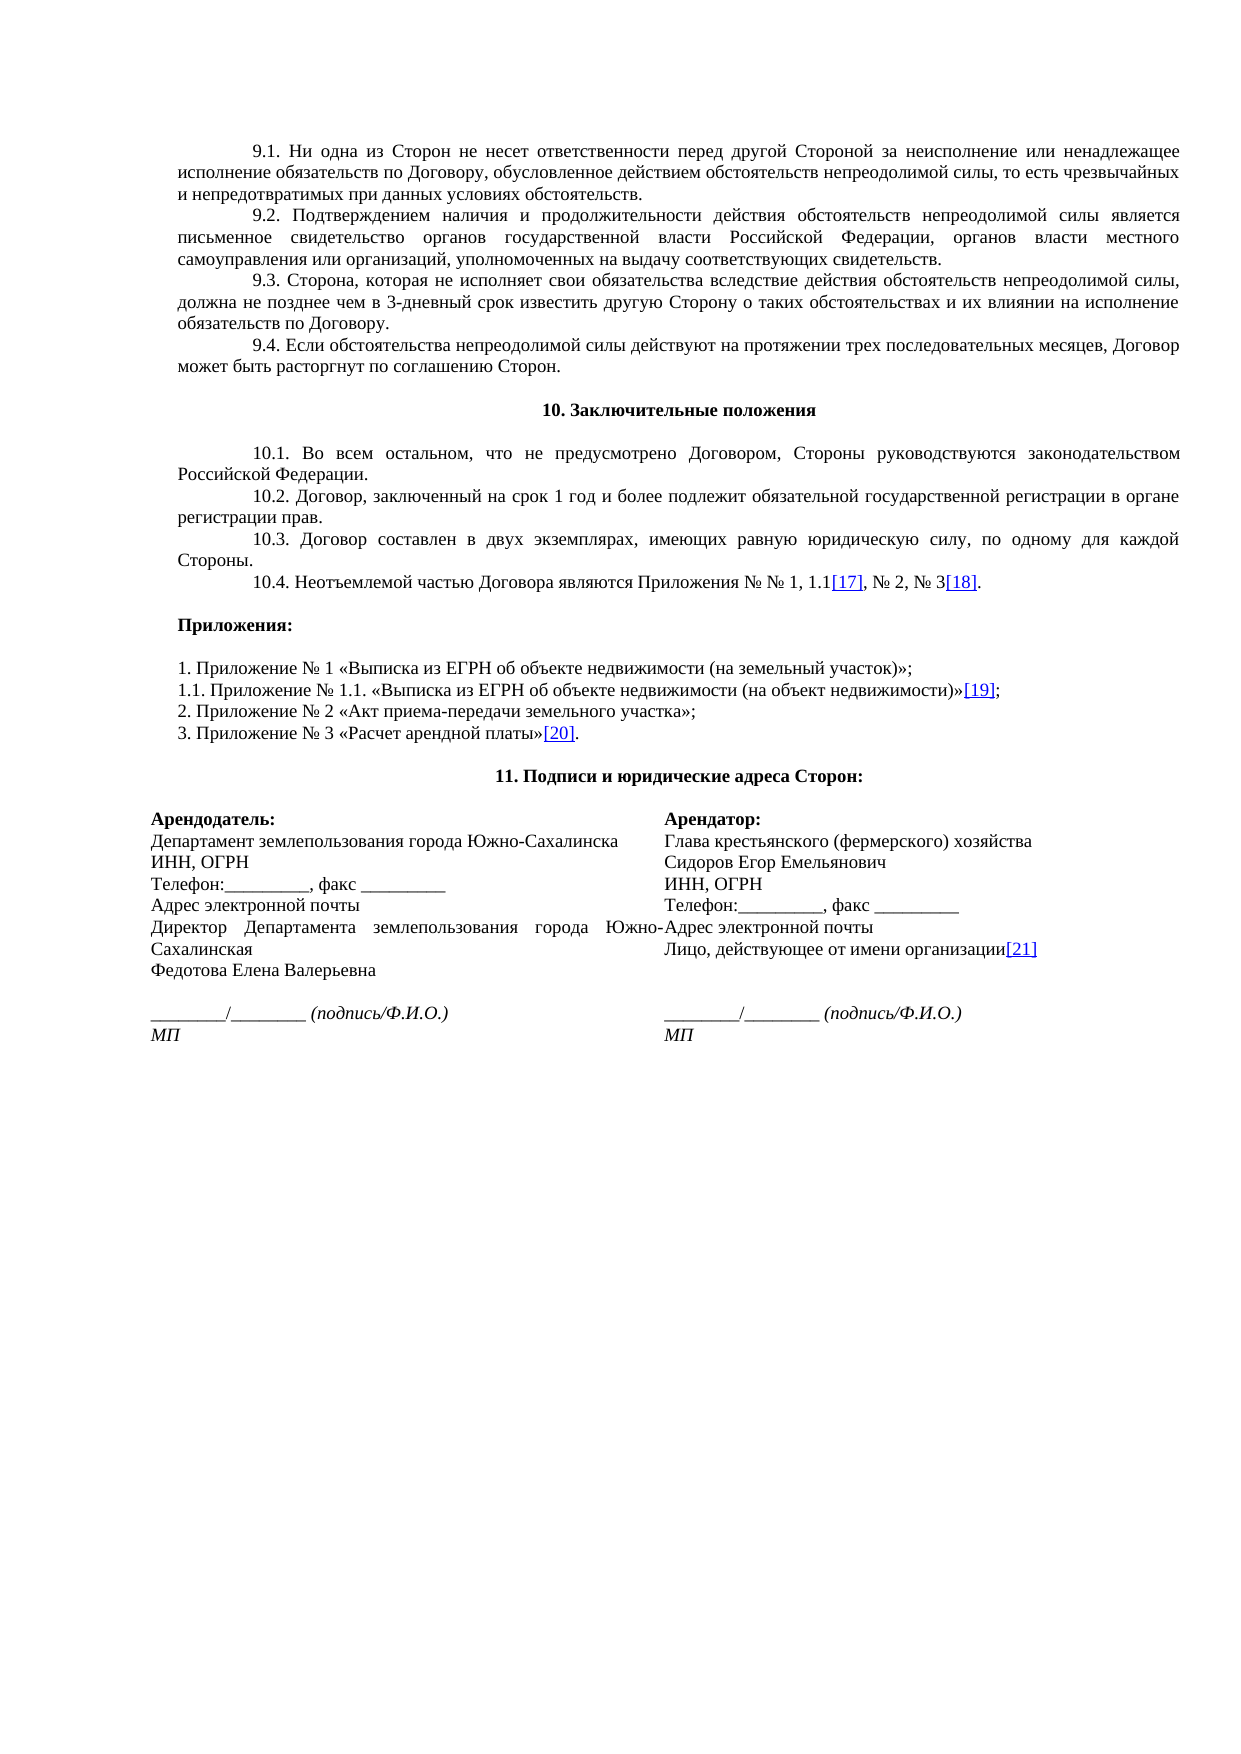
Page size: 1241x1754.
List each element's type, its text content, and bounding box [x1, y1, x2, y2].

text 10.3. Договор составлен в двух экземплярах, имеющих равную юридическую силу, по одному для каждой Стороны. [177, 528, 1181, 571]
text 10.2. Договор, заключенный на срок 1 год и более подлежит обязательной государственной регистрации в органе регистрации прав. [177, 485, 1181, 528]
text 1.1. Приложение № 1.1. «Выписка из ЕГРН об объекте недвижимости (на объект недвижимости)»[19]; [177, 679, 1181, 700]
table_cell ________/________ (подпись/Ф.И.О.) МП [151, 1002, 664, 1045]
table_cell Глава крестьянского (фермерского) хозяйства Сидоров Егор Емельянович ИНН, ОГРН Телефон:_________, факс _________ Адрес электронной почты Лицо, действующее от имени организации[21] [664, 830, 1181, 981]
table_cell [664, 981, 1181, 1002]
table_header Арендатор: [664, 808, 1181, 830]
text 10. Заключительные положения [177, 398, 1181, 420]
text 9.3. Сторона, которая не исполняет свои обязательства вследствие действия обстоятельств непреодолимой силы, должна не позднее чем в 3-дневный срок известить другую Сторону о таких обстоятельствах и их влиянии на исполнение обязательств по Договору. [177, 269, 1181, 334]
text 11. Подписи и юридические адреса Сторон: [177, 765, 1181, 787]
text 3. Приложение № 3 «Расчет арендной платы»[20]. [177, 722, 1181, 743]
text 9.2. Подтверждением наличия и продолжительности действия обстоятельств непреодолимой силы является письменное свидетельство органов государственной власти Российской Федерации, органов власти местного самоуправления или организаций, уполномоченных на выдачу соответствующих свидетельств. [177, 204, 1181, 269]
table_cell Департамент землепользования города Южно-Сахалинска ИНН, ОГРН Телефон:_________, факс _________ Адрес электронной почты Директор Департамента землепользования города Южно-Сахалинская Федотова Елена Валерьевна [151, 830, 664, 981]
text 9.1. Ни одна из Сторон не несет ответственности перед другой Стороной за неисполнение или ненадлежащее исполнение обязательств по Договору, обусловленное действием обстоятельств непреодолимой силы, то есть чрезвычайных и непредотвратимых при данных условиях обстоятельств. [177, 140, 1181, 204]
text Приложения: [177, 614, 1181, 636]
table_header Арендодатель: [151, 808, 664, 830]
text 10.1. Во всем остальном, что не предусмотрено Договором, Стороны руководствуются законодательством Российской Федерации. [177, 442, 1181, 485]
text 9.4. Если обстоятельства непреодолимой силы действуют на протяжении трех последовательных месяцев, Договор может быть расторгнут по соглашению Сторон. [177, 334, 1181, 377]
table_cell [151, 981, 664, 1002]
text 1. Приложение № 1 «Выписка из ЕГРН об объекте недвижимости (на земельный участок)»; [177, 657, 1181, 679]
table_cell ________/________ (подпись/Ф.И.О.) МП [664, 1002, 1181, 1045]
text 10.4. Неотъемлемой частью Договора являются Приложения № № 1, 1.1[17], № 2, № 3[18]. [177, 571, 1181, 592]
text 2. Приложение № 2 «Акт приема-передачи земельного участка»; [177, 700, 1181, 722]
